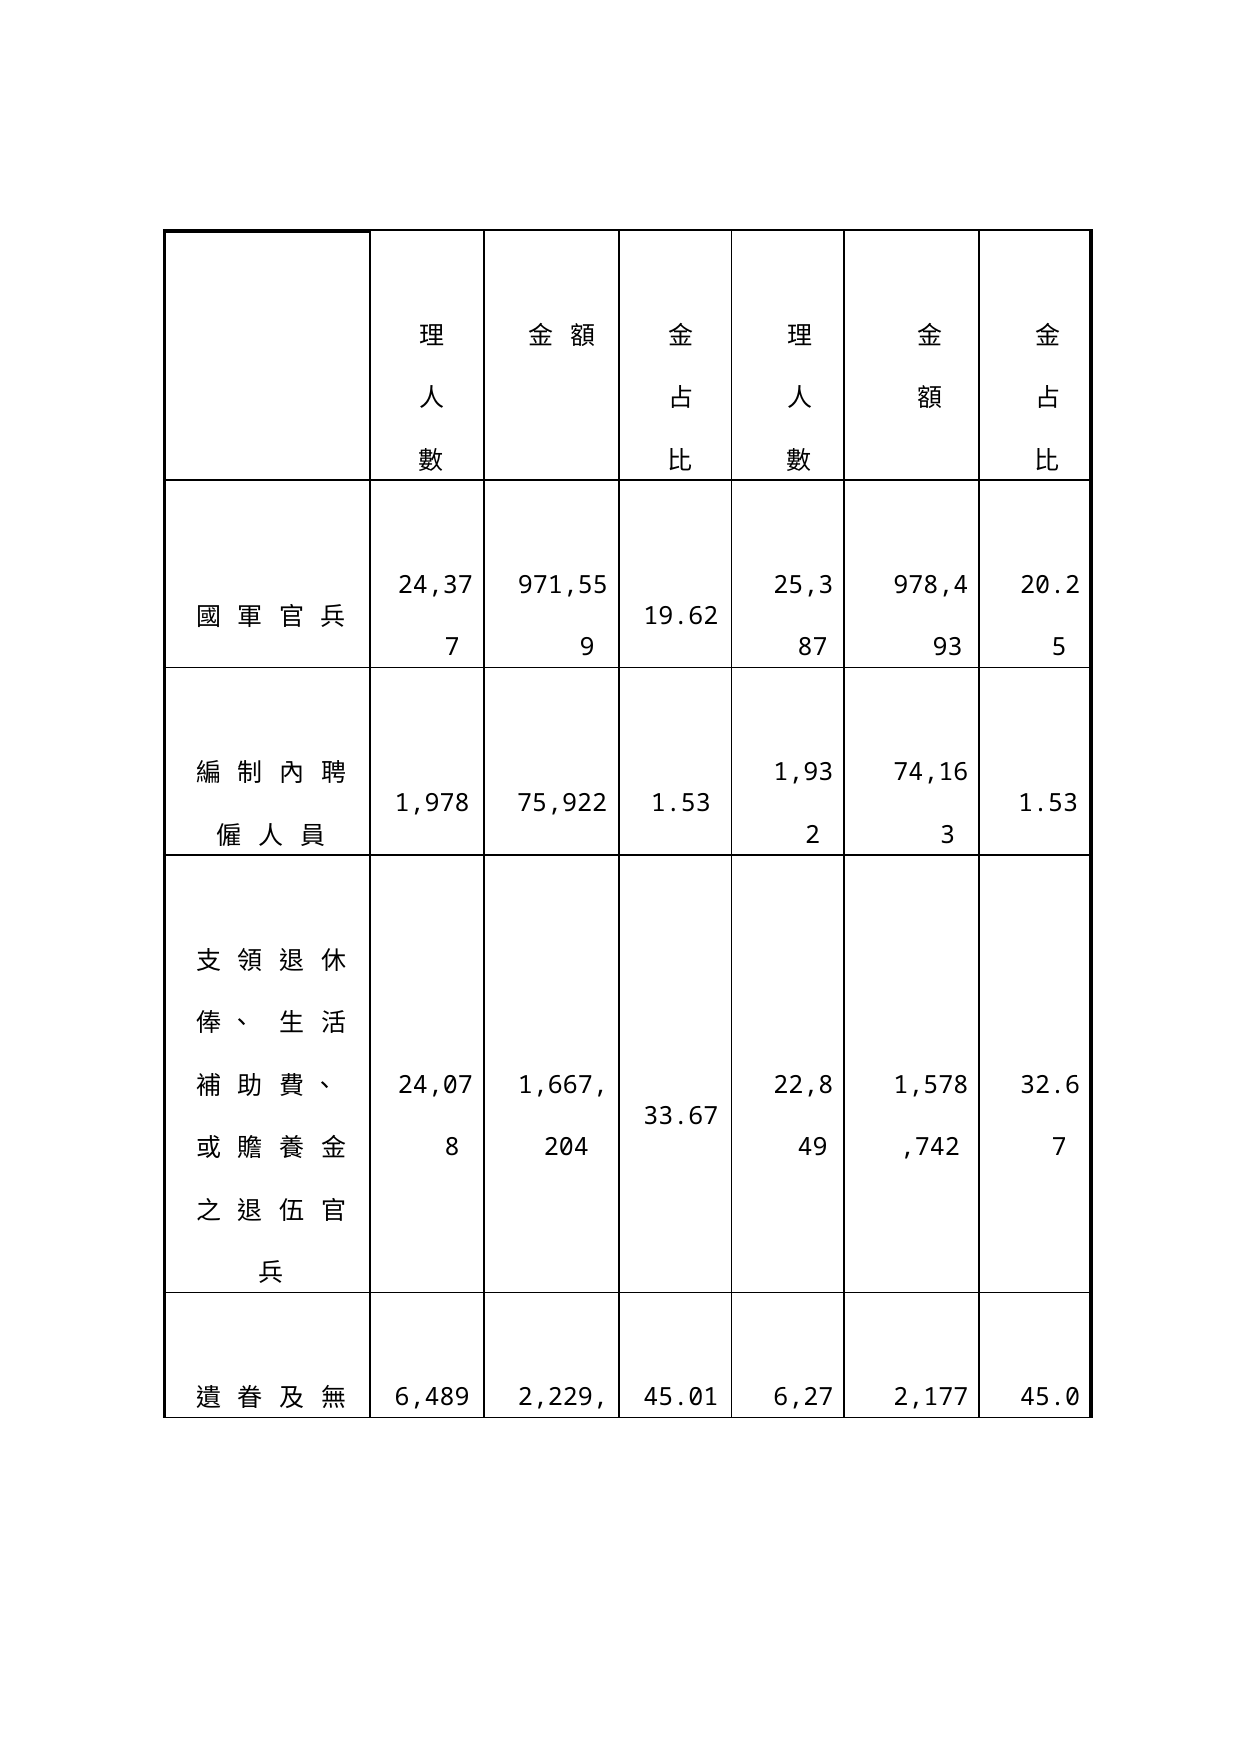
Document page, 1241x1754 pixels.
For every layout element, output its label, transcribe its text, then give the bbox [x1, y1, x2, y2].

table_cell 74,163 [845, 668, 978, 854]
table_cell 971,559 [485, 481, 618, 667]
table_cell 33.67 [620, 856, 731, 1292]
table_cell 32.67 [980, 856, 1089, 1292]
table_cell 1.53 [980, 668, 1089, 854]
table_cell 1,667,204 [485, 856, 618, 1292]
table_cell 45.0 [980, 1293, 1089, 1417]
table_cell 24,377 [371, 481, 483, 667]
table_cell 19.62 [620, 481, 731, 667]
table_cell 理人數 [732, 231, 843, 479]
table_cell 2,229, [485, 1293, 618, 1417]
table_cell 編制內聘僱人員 [166, 668, 369, 854]
table_cell 國軍官兵 [166, 481, 369, 667]
table_cell 金額 [485, 231, 618, 479]
table_cell 22,849 [732, 856, 843, 1292]
table_cell 1.53 [620, 668, 731, 854]
table_cell 6,27 [732, 1293, 843, 1417]
table_cell 20.25 [980, 481, 1089, 667]
table_cell 1,978 [371, 668, 483, 854]
table_cell 1,932 [732, 668, 843, 854]
table_cell 金占比 [980, 231, 1089, 479]
table_cell 金額 [845, 231, 978, 479]
table_cell 6,489 [371, 1293, 483, 1417]
table_cell 24,078 [371, 856, 483, 1292]
table_cell 金占比 [620, 231, 731, 479]
table_header [166, 233, 369, 479]
table_cell 2,177 [845, 1293, 978, 1417]
table_cell 遺眷及無 [166, 1293, 369, 1417]
table_cell 75,922 [485, 668, 618, 854]
table_cell 978,493 [845, 481, 978, 667]
table_cell 支領退休俸、生活補助費、或贍養金之退伍官兵 [166, 856, 369, 1292]
table_cell 理人數 [371, 231, 483, 479]
table_cell 25,387 [732, 481, 843, 667]
table_cell 1,578,742 [845, 856, 978, 1292]
table_cell 45.01 [620, 1293, 731, 1417]
